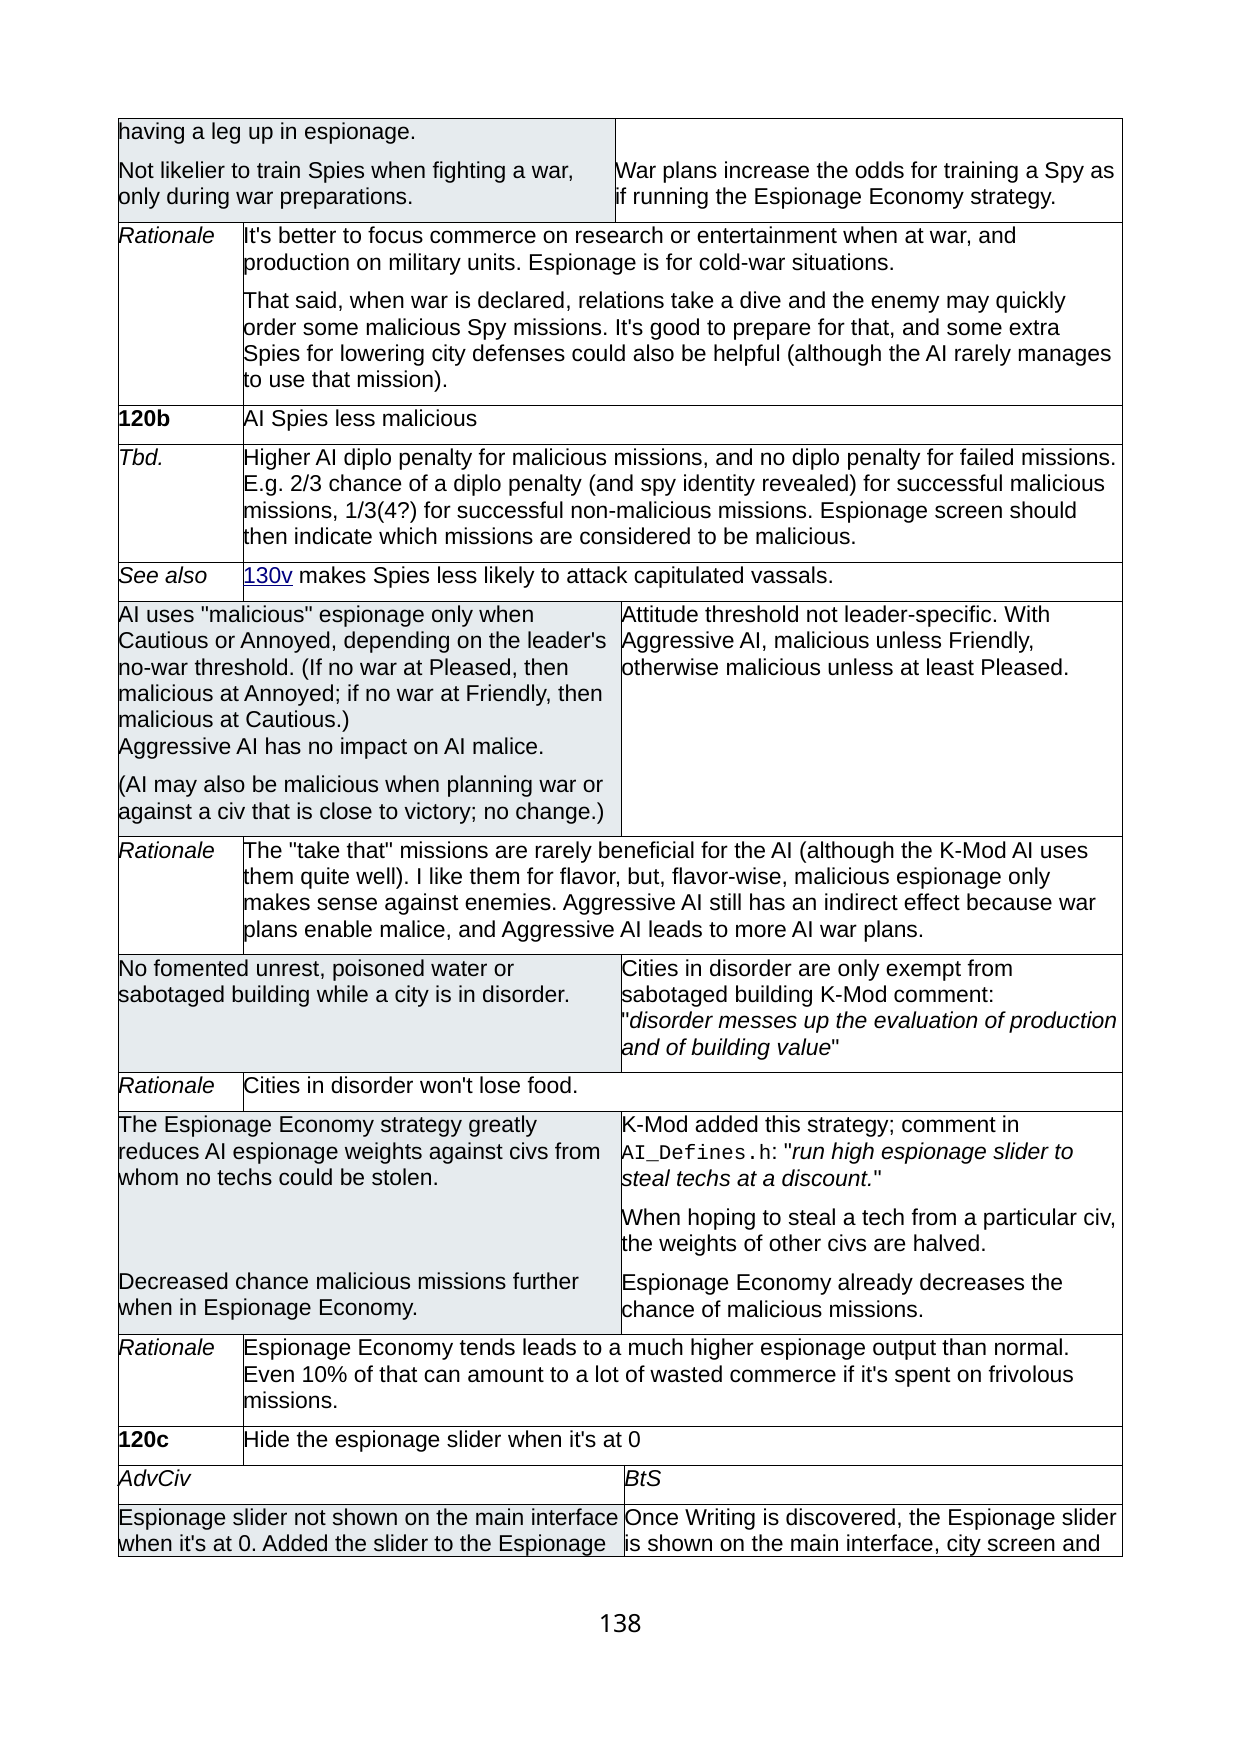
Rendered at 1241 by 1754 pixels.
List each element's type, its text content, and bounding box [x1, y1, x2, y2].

table_cell BtS [625, 1466, 1122, 1503]
table_cell 120b [119, 406, 243, 444]
table_cell Higher AI diplo penalty for malicious missions, and no diplo penalty for failed missions. E.g. 2/3 chance of a diplo penalty (and spy identity revealed) for successful malicious missions, 1/3(4?) for successful non-malicious missions. Espionage screen should then indicate which missions are considered to be malicious. [244, 445, 1122, 562]
table_cell Cities in disorder won't lose food. [244, 1073, 1122, 1111]
table_cell Rationale [119, 837, 243, 954]
table_cell Espionage Economy tends leads to a much higher espionage output than normal. Even 10% of that can amount to a lot of wasted commerce if it's spent on frivolous missions. [244, 1335, 1122, 1426]
table_cell Espionage slider not shown on the main interface when it's at 0. Added the slider to the Espionage [119, 1505, 624, 1556]
table_cell Cities in disorder are only exempt from sabotaged building K-Mod comment: "disorder messes up the evaluation of production and of building value" [622, 955, 1122, 1072]
table_cell Attitude threshold not leader-specific. With Aggressive AI, malicious unless Friendly, otherwise malicious unless at least Pleased. [622, 602, 1122, 836]
table_cell The "take that" missions are rarely beneficial for the AI (although the K-Mod AI uses them quite well). I like them for flavor, but, flavor-wise, malicious espionage only makes sense against enemies. Aggressive AI still has an indirect effect because war plans enable malice, and Aggressive AI leads to more AI war plans. [244, 837, 1122, 954]
table_cell Hide the espionage slider when it's at 0 [244, 1427, 1122, 1465]
table_cell War plans increase the odds for training a Spy as if running the Espionage Economy strategy. [616, 119, 1122, 222]
table_cell 120c [119, 1427, 243, 1465]
table_cell AdvCiv [119, 1466, 624, 1503]
table_cell AI uses "malicious" espionage only when Cautious or Annoyed, depending on the leader's no-war threshold. (If no war at Pleased, then malicious at Annoyed; if no war at Friendly, then malicious at Cautious.) Aggressive AI has no impact on AI malice. (AI may also be malicious when planning war or against a civ that is close to victory; no change.) [119, 602, 621, 836]
table_cell having a leg up in espionage. Not likelier to train Spies when fighting a war, only during war preparations. [119, 119, 615, 222]
table_cell Tbd. [119, 445, 243, 562]
table_cell Rationale [119, 1335, 243, 1426]
table_cell See also [119, 563, 243, 601]
table_cell The Espionage Economy strategy greatly reduces AI espionage weights against civs from whom no techs could be stolen. Decreased chance malicious missions further when in Espionage Economy. [119, 1112, 621, 1334]
table_cell 130v makes Spies less likely to attack capitulated vassals. [244, 563, 1122, 601]
table_cell Once Writing is discovered, the Espionage slider is shown on the main interface, city screen and [625, 1505, 1122, 1556]
table_cell No fomented unrest, poisoned water or sabotaged building while a city is in disorder. [119, 955, 621, 1072]
table_cell K-Mod added this strategy; comment in AI_Defines.h: "run high espionage slider to steal techs at a discount." When hoping to steal a tech from a particular civ, the weights of other civs are halved. Espionage Economy already decreases the chance of malicious missions. [622, 1112, 1122, 1334]
table_cell It's better to focus commerce on research or entertainment when at war, and production on military units. Espionage is for cold-war situations. That said, when war is declared, relations take a dive and the enemy may quickly order some malicious Spy missions. It's good to prepare for that, and some extra Spies for lowering city defenses could also be helpful (although the AI rarely manages to use that mission). [244, 223, 1122, 405]
table_cell Rationale [119, 1073, 243, 1111]
table_cell Rationale [119, 223, 243, 405]
table_cell AI Spies less malicious [244, 406, 1122, 444]
